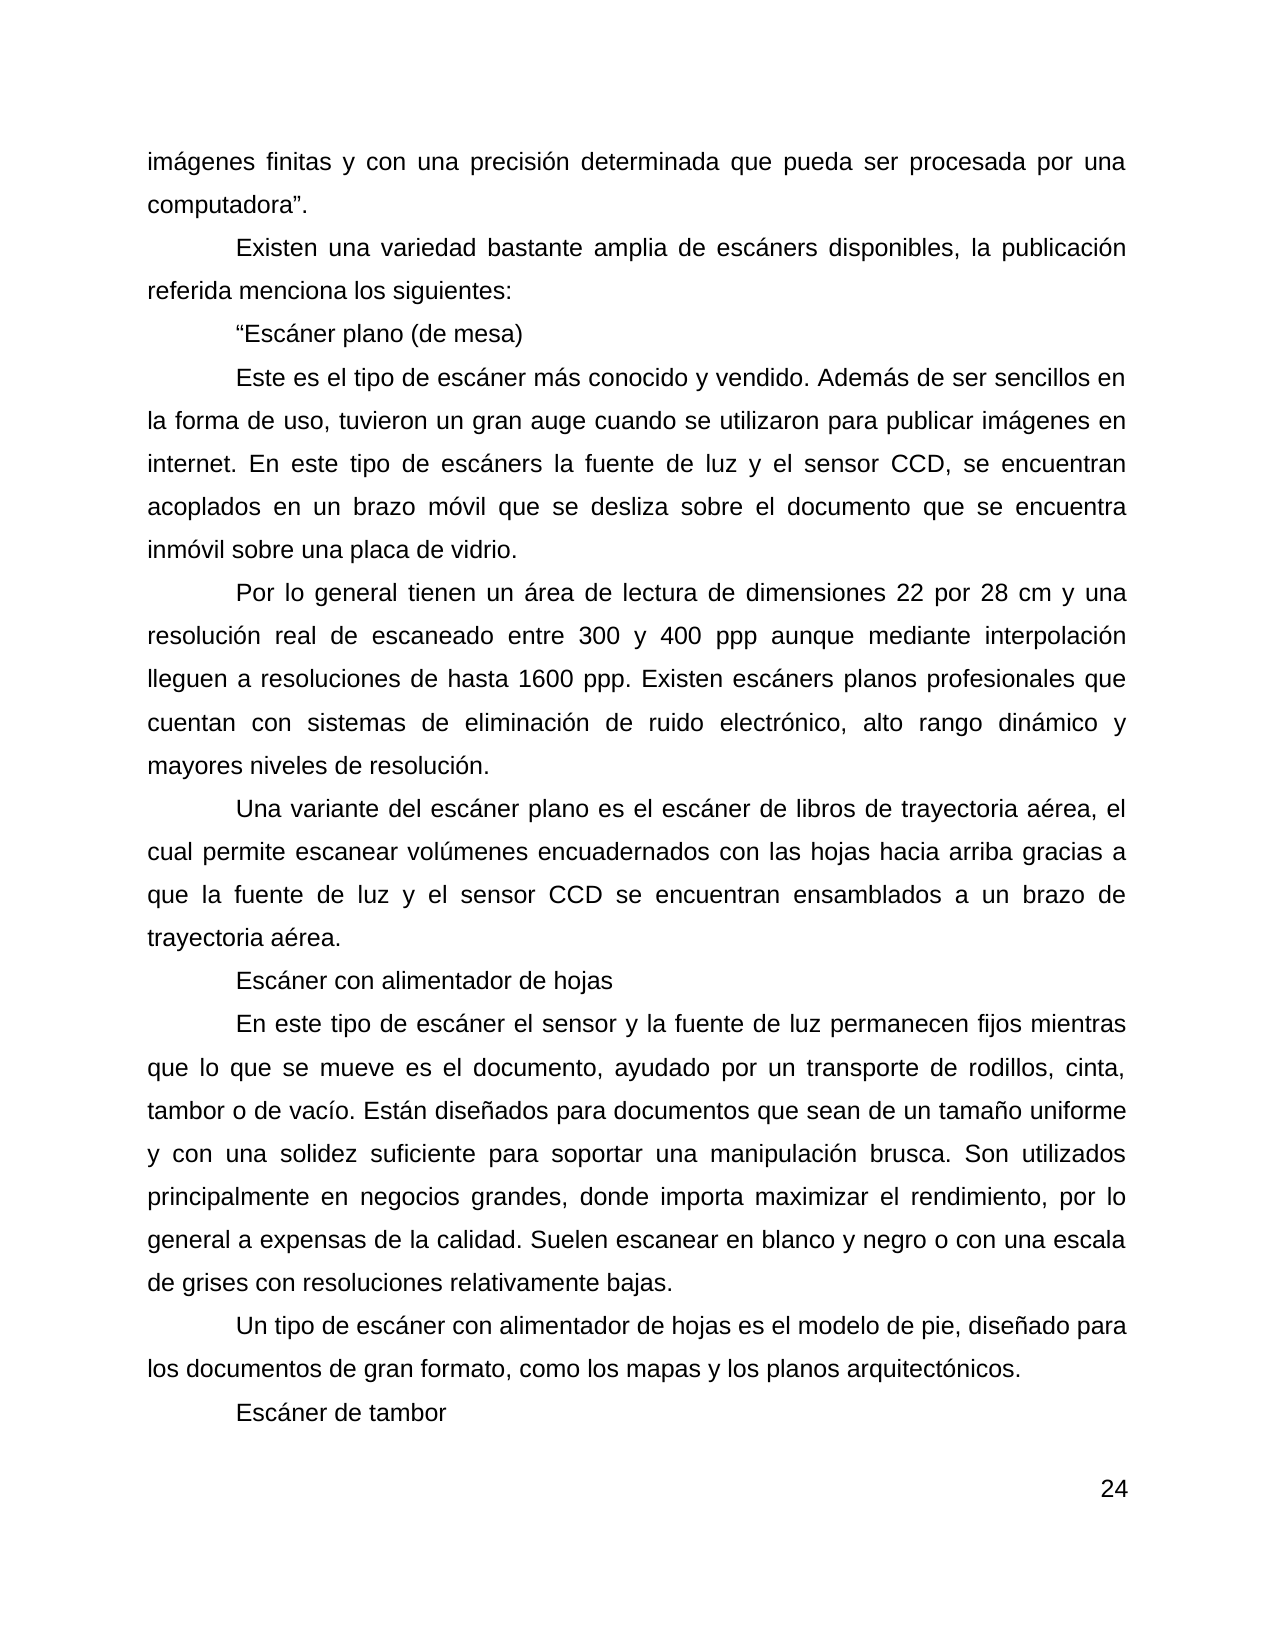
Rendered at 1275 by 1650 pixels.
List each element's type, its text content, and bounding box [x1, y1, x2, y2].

text Este es el tipo de escáner más conocido y vendido. Además de ser sencillos en la forma de uso, tuvieron un gran auge cuando se utilizaron para publicar imágenes en internet. En este tipo de escáners la fuente de luz y el sensor CCD, se encuentran acoplados en un brazo móvil que se desliza sobre el documento que se encuentra inmóvil sobre una placa de vidrio. [147, 363, 1128, 564]
text Existen una variedad bastante amplia de escáners disponibles, la publicación referida menciona los siguientes: [147, 233, 1128, 305]
text “Escáner plano (de mesa) [147, 319, 1128, 348]
text Un tipo de escáner con alimentador de hojas es el modelo de pie, diseñado para los documentos de gran formato, como los mapas y los planos arquitectónicos. [147, 1311, 1128, 1383]
text Una variante del escáner plano es el escáner de libros de trayectoria aérea, el cual permite escanear volúmenes encuadernados con las hojas hacia arriba gracias a que la fuente de luz y el sensor CCD se encuentran ensamblados a un brazo de trayectoria aérea. [147, 794, 1128, 952]
text Escáner con alimentador de hojas [147, 966, 1128, 995]
text Por lo general tienen un área de lectura de dimensiones 22 por 28 cm y una resolución real de escaneado entre 300 y 400 ppp aunque mediante interpolación lleguen a resoluciones de hasta 1600 ppp. Existen escáners planos profesionales que cuentan con sistemas de eliminación de ruido electrónico, alto rango dinámico y mayores niveles de resolución. [147, 578, 1128, 779]
text En este tipo de escáner el sensor y la fuente de luz permanecen fijos mientras que lo que se mueve es el documento, ayudado por un transporte de rodillos, cinta, tambor o de vacío. Están diseñados para documentos que sean de un tamaño uniforme y con una solidez suficiente para soportar una manipulación brusca. Son utilizados principalmente en negocios grandes, donde importa maximizar el rendimiento, por lo general a expensas de la calidad. Suelen escanear en blanco y negro o con una escala de grises con resoluciones relativamente bajas. [147, 1009, 1128, 1297]
text Escáner de tambor [147, 1398, 1128, 1426]
text imágenes finitas y con una precisión determinada que pueda ser procesada por una computadora”. [147, 147, 1128, 219]
